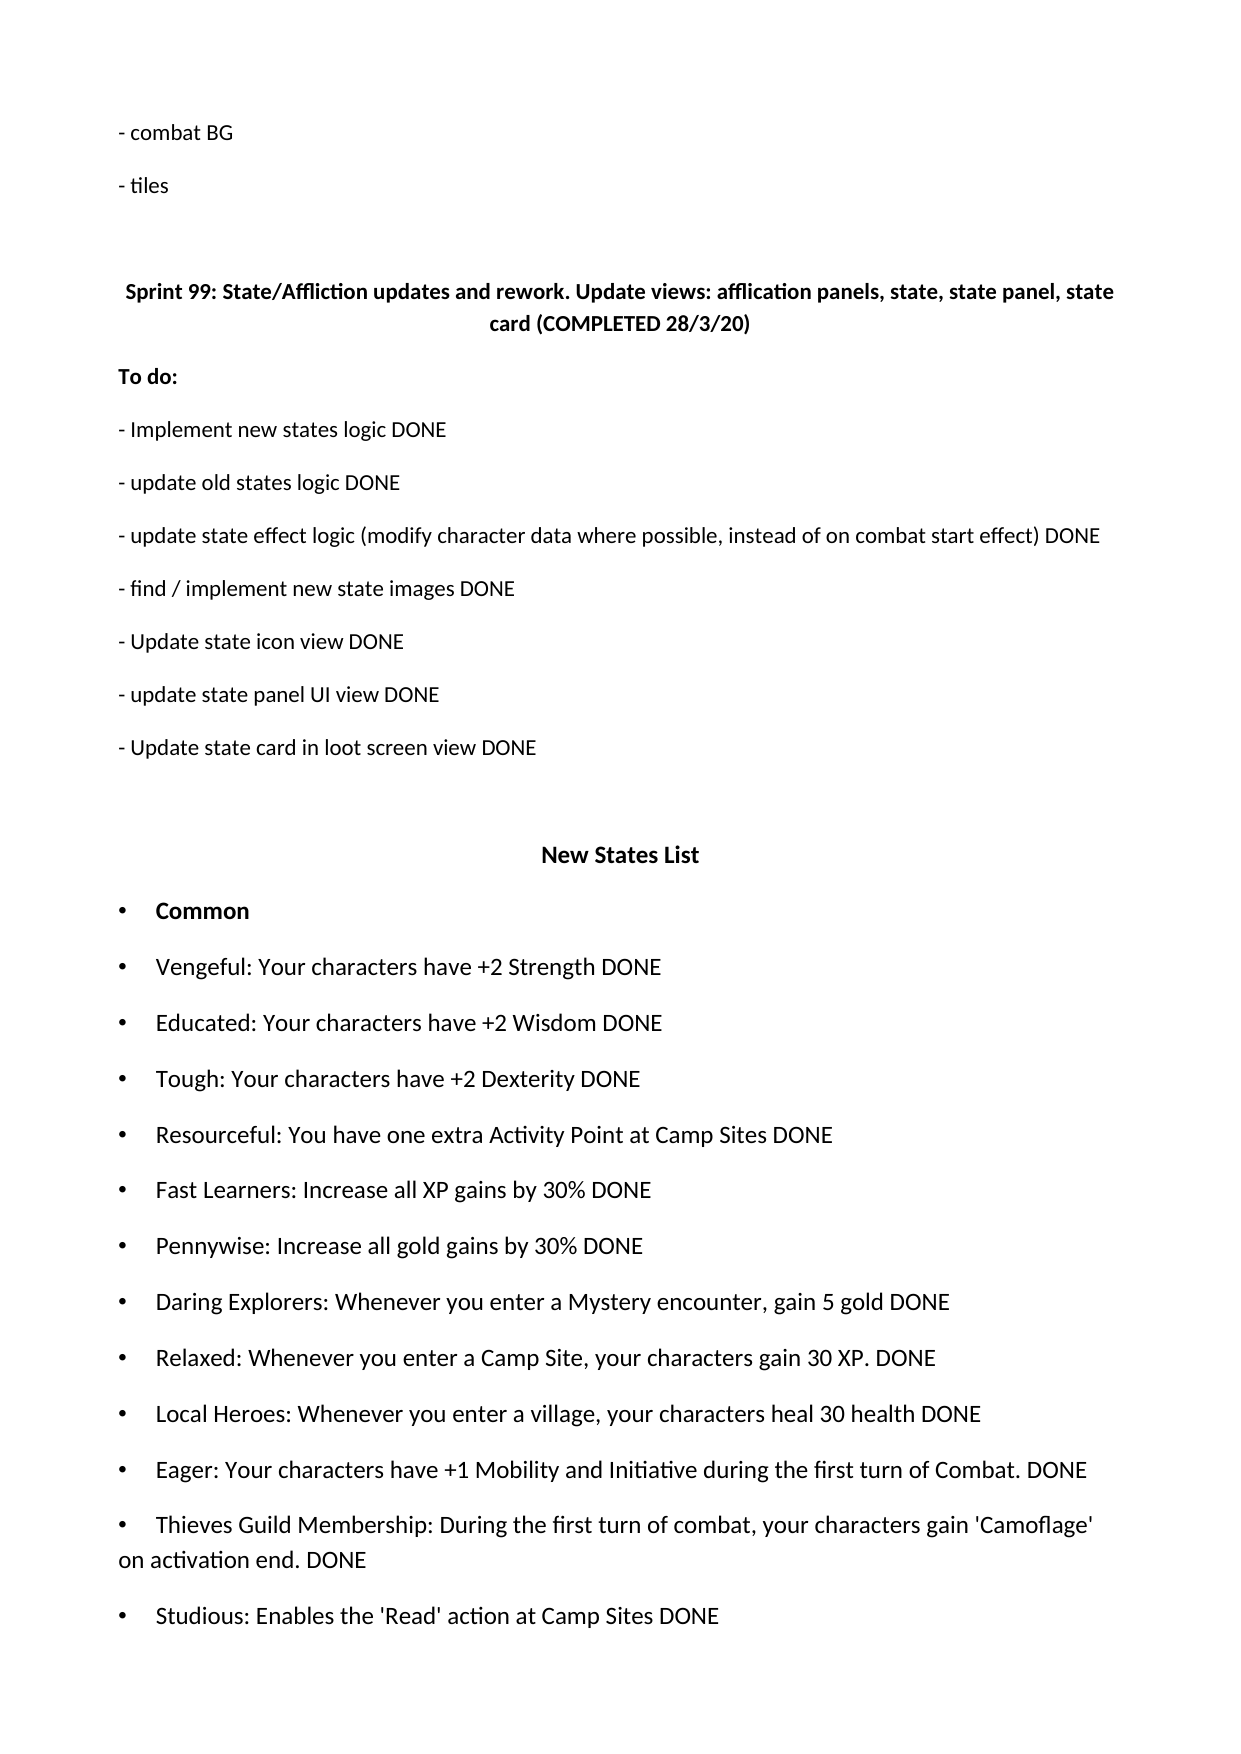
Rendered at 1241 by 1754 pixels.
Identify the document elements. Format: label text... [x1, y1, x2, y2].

list Daring Explorers: Whenever you enter a Mystery encounter, gain 5 gold DONE [81, 1286, 1122, 1317]
list Studious: Enables the 'Read' action at Camp Sites DONE [81, 1600, 1122, 1631]
text - Update state card in loot screen view DONE [118, 733, 1122, 762]
text - tiles [118, 171, 1122, 199]
text - combat BG [118, 118, 1122, 146]
text - Implement new states logic DONE [118, 415, 1122, 443]
list Educated: Your characters have +2 Wisdom DONE [81, 1007, 1122, 1038]
list Relaxed: Whenever you enter a Camp Site, your characters gain 30 XP. DONE [81, 1342, 1122, 1373]
text - update old states logic DONE [118, 468, 1122, 496]
text - update state panel UI view DONE [118, 681, 1122, 708]
list Vengeful: Your characters have +2 Strength DONE [81, 951, 1122, 982]
list Fast Learners: Increase all XP gains by 30% DONE [81, 1174, 1122, 1205]
text To do: [118, 362, 1122, 390]
list Thieves Guild Membership: During the first turn of combat, your characters gain 'Camoflage' on activation end. DONE [81, 1509, 1122, 1575]
list Common [81, 895, 1122, 926]
text New States List [118, 839, 1122, 870]
list Eager: Your characters have +1 Mobility and Initiative during the first turn of Combat. DONE [81, 1454, 1122, 1484]
list Local Heroes: Whenever you enter a village, your characters heal 30 health DONE [81, 1398, 1122, 1428]
text Sprint 99: State/Affliction updates and rework. Update views: afflication panels, state, state panel, state card (COMPLETED 28/3/20) [118, 277, 1122, 337]
list Resourceful: You have one extra Activity Point at Camp Sites DONE [81, 1119, 1122, 1149]
list Pennywise: Increase all gold gains by 30% DONE [81, 1230, 1122, 1261]
text - Update state icon view DONE [118, 627, 1122, 656]
text - update state effect logic (modify character data where possible, instead of on combat start effect) DONE [118, 521, 1122, 549]
list Tough: Your characters have +2 Dexterity DONE [81, 1063, 1122, 1093]
text - find / implement new state images DONE [118, 574, 1122, 602]
